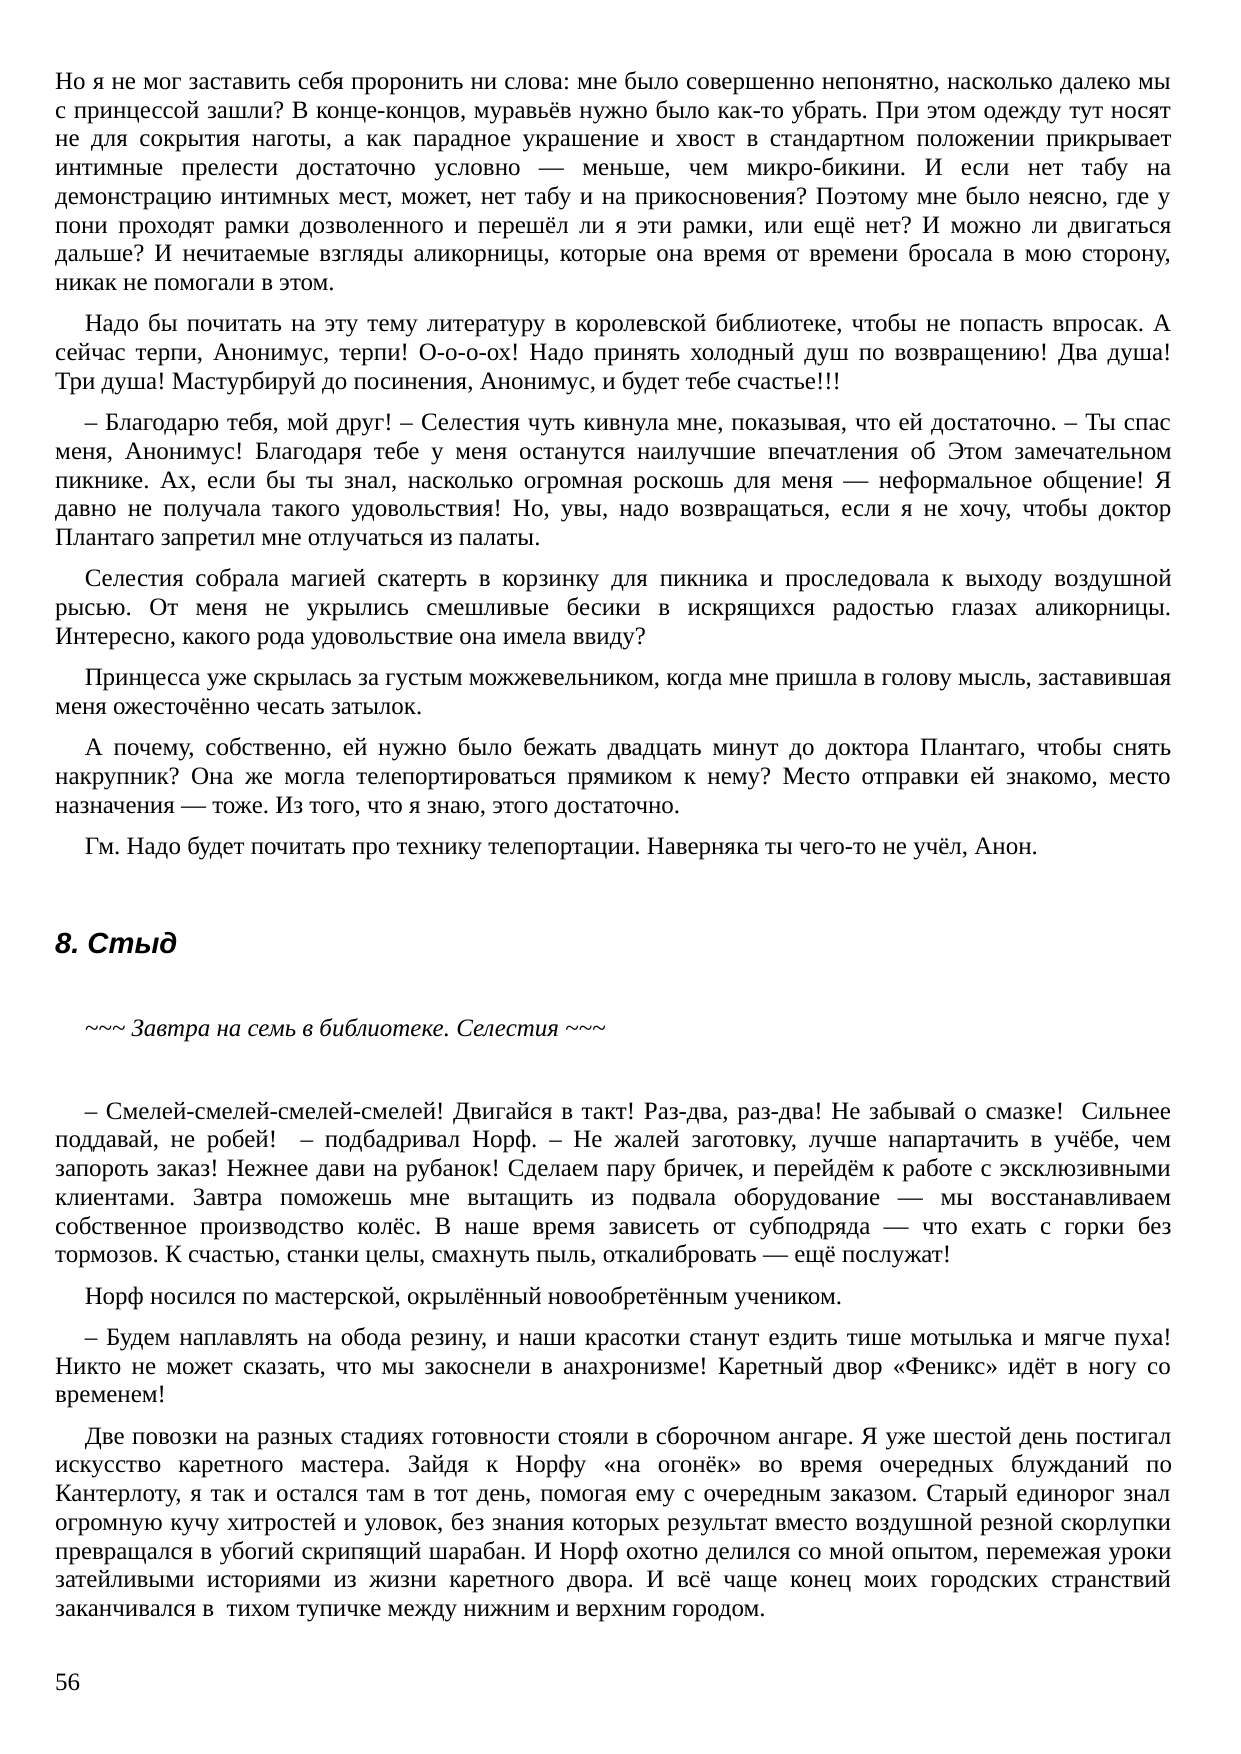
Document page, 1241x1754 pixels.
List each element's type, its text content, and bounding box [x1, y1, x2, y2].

text ~~~ Завтра на семь в библиотеке. Селестия ~~~ [55, 1013, 1173, 1042]
text Но я не мог заставить себя проронить ни слова: мне было совершенно непонятно, насколько далеко мы с принцессой зашли? В конце-концов, муравьёв нужно было как-то убрать. При этом одежду тут носят не для сокрытия наготы, а как парадное украшение и хвост в стандартном положении прикрывает интимные прелести достаточно условно — меньше, чем микро-бикини. И если нет табу на демонстрацию интимных мест, может, нет табу и на прикосновения? Поэтому мне было неясно, где у пони проходят рамки дозволенного и перешёл ли я эти рамки, или ещё нет? И можно ли двигаться дальше? И нечитаемые взгляды аликорницы, которые она время от времени бросала в мою сторону, никак не помогали в этом. [55, 66, 1173, 296]
text Две повозки на разных стадиях готовности стояли в сборочном ангаре. Я уже шестой день постигал искусство каретного мастера. Зайдя к Норфу «на огонёк» во время очередных блужданий по Кантерлоту, я так и остался там в тот день, помогая ему с очередным заказом. Старый единорог знал огромную кучу хитростей и уловок, без знания которых результат вместо воздушной резной скорлупки превращался в убогий скрипящий шарабан. И Норф охотно делился со мной опытом, перемежая уроки затейливыми историями из жизни каретного двора. И всё чаще конец моих городских странствий заканчивался в тихом тупичке между нижним и верхним городом. [55, 1421, 1173, 1622]
text – Будем наплавлять на обода резину, и наши красотки станут ездить тише мотылька и мягче пуха! Никто не может сказать, что мы закоснели в анахронизме! Каретный двор «Феникс» идёт в ногу со временем! [55, 1322, 1173, 1408]
text – Благодарю тебя, мой друг! – Селестия чуть кивнула мне, показывая, что ей достаточно. – Ты спас меня, Анонимус! Благодаря тебе у меня останутся наилучшие впечатления об Этом замечательном пикнике. Ах, если бы ты знал, насколько огромная роскошь для меня — неформальное общение! Я давно не получала такого удовольствия! Но, увы, надо возвращаться, если я не хочу, чтобы доктор Плантаго запретил мне отлучаться из палаты. [55, 407, 1173, 551]
text Надо бы почитать на эту тему литературу в королевской библиотеке, чтобы не попасть впросак. А сейчас терпи, Анонимус, терпи! О-о-о-ох! Надо принять холодный душ по возвращению! Два душа! Три душа! Мастурбируй до посинения, Анонимус, и будет тебе счастье!!! [55, 308, 1173, 395]
text Принцесса уже скрылась за густым можжевельником, когда мне пришла в голову мысль, заставившая меня ожесточённо чесать затылок. [55, 662, 1173, 720]
text А почему, собственно, ей нужно было бежать двадцать минут до доктора Плантаго, чтобы снять накрупник? Она же могла телепортироваться прямиком к нему? Место отправки ей знакомо, место назначения — тоже. Из того, что я знаю, этого достаточно. [55, 732, 1173, 818]
text – Смелей-смелей-смелей-смелей! Двигайся в такт! Раз-два, раз-два! Не забывай о смазке! Сильнее поддавай, не робей! – подбадривал Норф. – Не жалей заготовку, лучше напартачить в учёбе, чем запороть заказ! Нежнее дави на рубанок! Сделаем пару бричек, и перейдём к работе с эксклюзивными клиентами. Завтра поможешь мне вытащить из подвала оборудование — мы восстанавливаем собственное производство колёс. В наше время зависеть от субподряда — что ехать с горки без тормозов. К счастью, станки целы, смахнуть пыль, откалибровать — ещё послужат! [55, 1096, 1173, 1268]
subtitle 8. Стыд [55, 926, 1173, 959]
text Селестия собрала магией скатерть в корзинку для пикника и проследовала к выходу воздушной рысью. От меня не укрылись смешливые бесики в искрящихся радостью глазах аликорницы. Интересно, какого рода удовольствие она имела ввиду? [55, 563, 1173, 650]
text Норф носился по мастерской, окрылённый новообретённым учеником. [55, 1281, 1173, 1309]
text Гм. Надо будет почитать про технику телепортации. Наверняка ты чего-то не учёл, Анон. [55, 831, 1173, 860]
